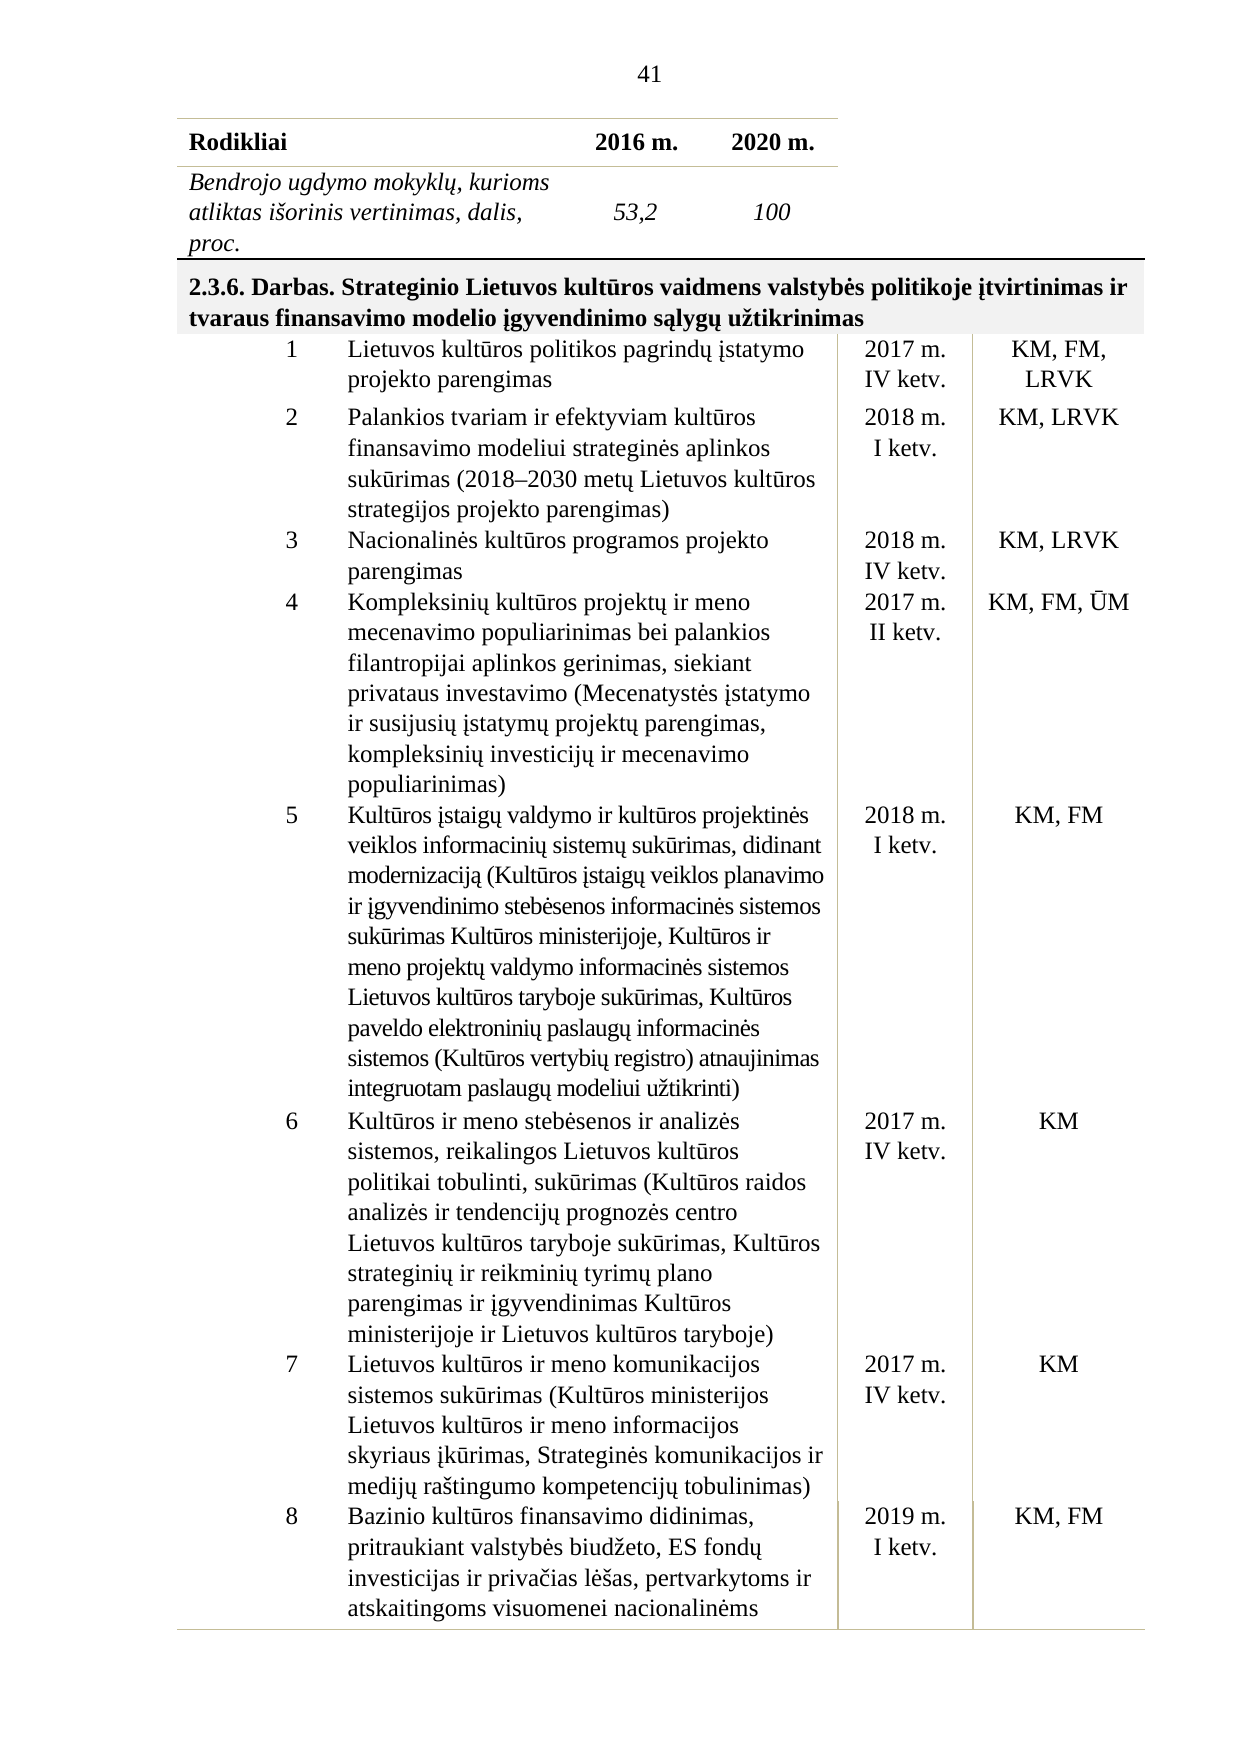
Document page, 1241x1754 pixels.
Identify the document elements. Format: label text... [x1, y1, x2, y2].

table_cell 2018 m. IV ketv. [838, 525, 972, 587]
table_cell Lietuvos kultūros ir meno komunikacijos sistemos sukūrimas (Kultūros ministerijos Lietuvos kultūros ir meno informacijos skyriaus įkūrimas, Strateginės komunikacijos ir medijų raštingumo kompetencijų tobulinimas) [336, 1349, 837, 1501]
table_cell [500, 119, 564, 166]
table_cell [177, 334, 247, 402]
table_cell [177, 587, 247, 800]
table_cell 2018 m. I ketv. [838, 403, 972, 525]
table_cell 2017 m. II ketv. [838, 587, 972, 800]
table_cell 2 [247, 403, 336, 525]
table_cell [177, 1349, 247, 1501]
table_cell KM, FM [974, 1501, 1144, 1629]
table_cell Bendrojo ugdymo mokyklų, kurioms atliktas išorinis vertinimas, dalis, proc. [177, 167, 564, 258]
table_cell Rodikliai [177, 119, 336, 166]
table_cell 2020 m. [708, 119, 838, 166]
table_cell KM [973, 1349, 1144, 1501]
table_cell [177, 1104, 247, 1349]
table_cell 7 [247, 1349, 336, 1501]
table_cell 1 [247, 334, 336, 402]
table_cell 2016 m. [565, 119, 708, 166]
table_cell [838, 118, 973, 166]
table_cell Kultūros ir meno stebėsenos ir analizės sistemos, reikalingos Lietuvos kultūros politikai tobulinti, sukūrimas (Kultūros raidos analizės ir tendencijų prognozės centro Lietuvos kultūros taryboje sukūrimas, Kultūros strateginių ir reikminių tyrimų plano parengimas ir įgyvendinimas Kultūros ministerijoje ir Lietuvos kultūros taryboje) [336, 1106, 837, 1349]
table_cell KM [973, 1106, 1144, 1349]
table_cell [973, 118, 1144, 166]
table_cell 2018 m. I ketv. [838, 800, 972, 1104]
table_cell Bazinio kultūros finansavimo didinimas, pritraukiant valstybės biudžeto, ES fondų investicijas ir privačias lėšas, pertvarkytoms ir atskaitingoms visuomenei nacionalinėms [336, 1501, 837, 1629]
table_cell Nacionalinės kultūros programos projekto parengimas [336, 525, 837, 587]
table_cell KM, FM [973, 800, 1144, 1104]
table_cell 5 [247, 800, 336, 1104]
table_cell KM, FM, ŪM [973, 587, 1144, 800]
table_cell 2017 m. IV ketv. [838, 1106, 972, 1349]
table_cell [336, 119, 500, 166]
table_cell [177, 1501, 247, 1629]
table_cell Kultūros įstaigų valdymo ir kultūros projektinės veiklos informacinių sistemų sukūrimas, didinant modernizaciją (Kultūros įstaigų veiklos planavimo ir įgyvendinimo stebėsenos informacinės sistemos sukūrimas Kultūros ministerijoje, Kultūros ir meno projektų valdymo informacinės sistemos Lietuvos kultūros taryboje sukūrimas, Kultūros paveldo elektroninių paslaugų informacinės sistemos (Kultūros vertybių registro) atnaujinimas integruotam paslaugų modeliui užtikrinti) [336, 800, 837, 1104]
table_cell 2.3.6. Darbas. Strateginio Lietuvos kultūros vaidmens valstybės politikoje įtvirtinimas ir tvaraus finansavimo modelio įgyvendinimo sąlygų užtikrinimas [177, 260, 1144, 334]
table_cell KM, LRVK [973, 525, 1144, 587]
table_cell 4 [247, 587, 336, 800]
table_cell [177, 403, 247, 525]
table_cell 3 [247, 525, 336, 587]
table_cell 8 [247, 1501, 336, 1629]
table_cell [973, 166, 1144, 258]
table_cell 2017 m. IV ketv. [838, 334, 972, 402]
table_cell 2019 m. I ketv. [839, 1501, 972, 1629]
table_cell [177, 800, 247, 1104]
table_cell 53,2 [565, 167, 708, 258]
table_cell [838, 166, 973, 258]
table_cell [177, 525, 247, 587]
table_cell Kompleksinių kultūros projektų ir meno mecenavimo populiarinimas bei palankios filantropijai aplinkos gerinimas, siekiant privataus investavimo (Mecenatystės įstatymo ir susijusių įstatymų projektų parengimas, kompleksinių investicijų ir mecenavimo populiarinimas) [336, 587, 837, 800]
table_cell 6 [247, 1104, 336, 1349]
table_cell KM, FM, LRVK [973, 334, 1144, 402]
table_cell Lietuvos kultūros politikos pagrindų įstatymo projekto parengimas [336, 334, 837, 402]
table_cell Palankios tvariam ir efektyviam kultūros finansavimo modeliui strateginės aplinkos sukūrimas (2018–2030 metų Lietuvos kultūros strategijos projekto parengimas) [336, 403, 837, 525]
table_cell 2017 m. IV ketv. [838, 1349, 972, 1501]
table_cell KM, LRVK [973, 403, 1144, 525]
table_cell 100 [708, 167, 838, 258]
